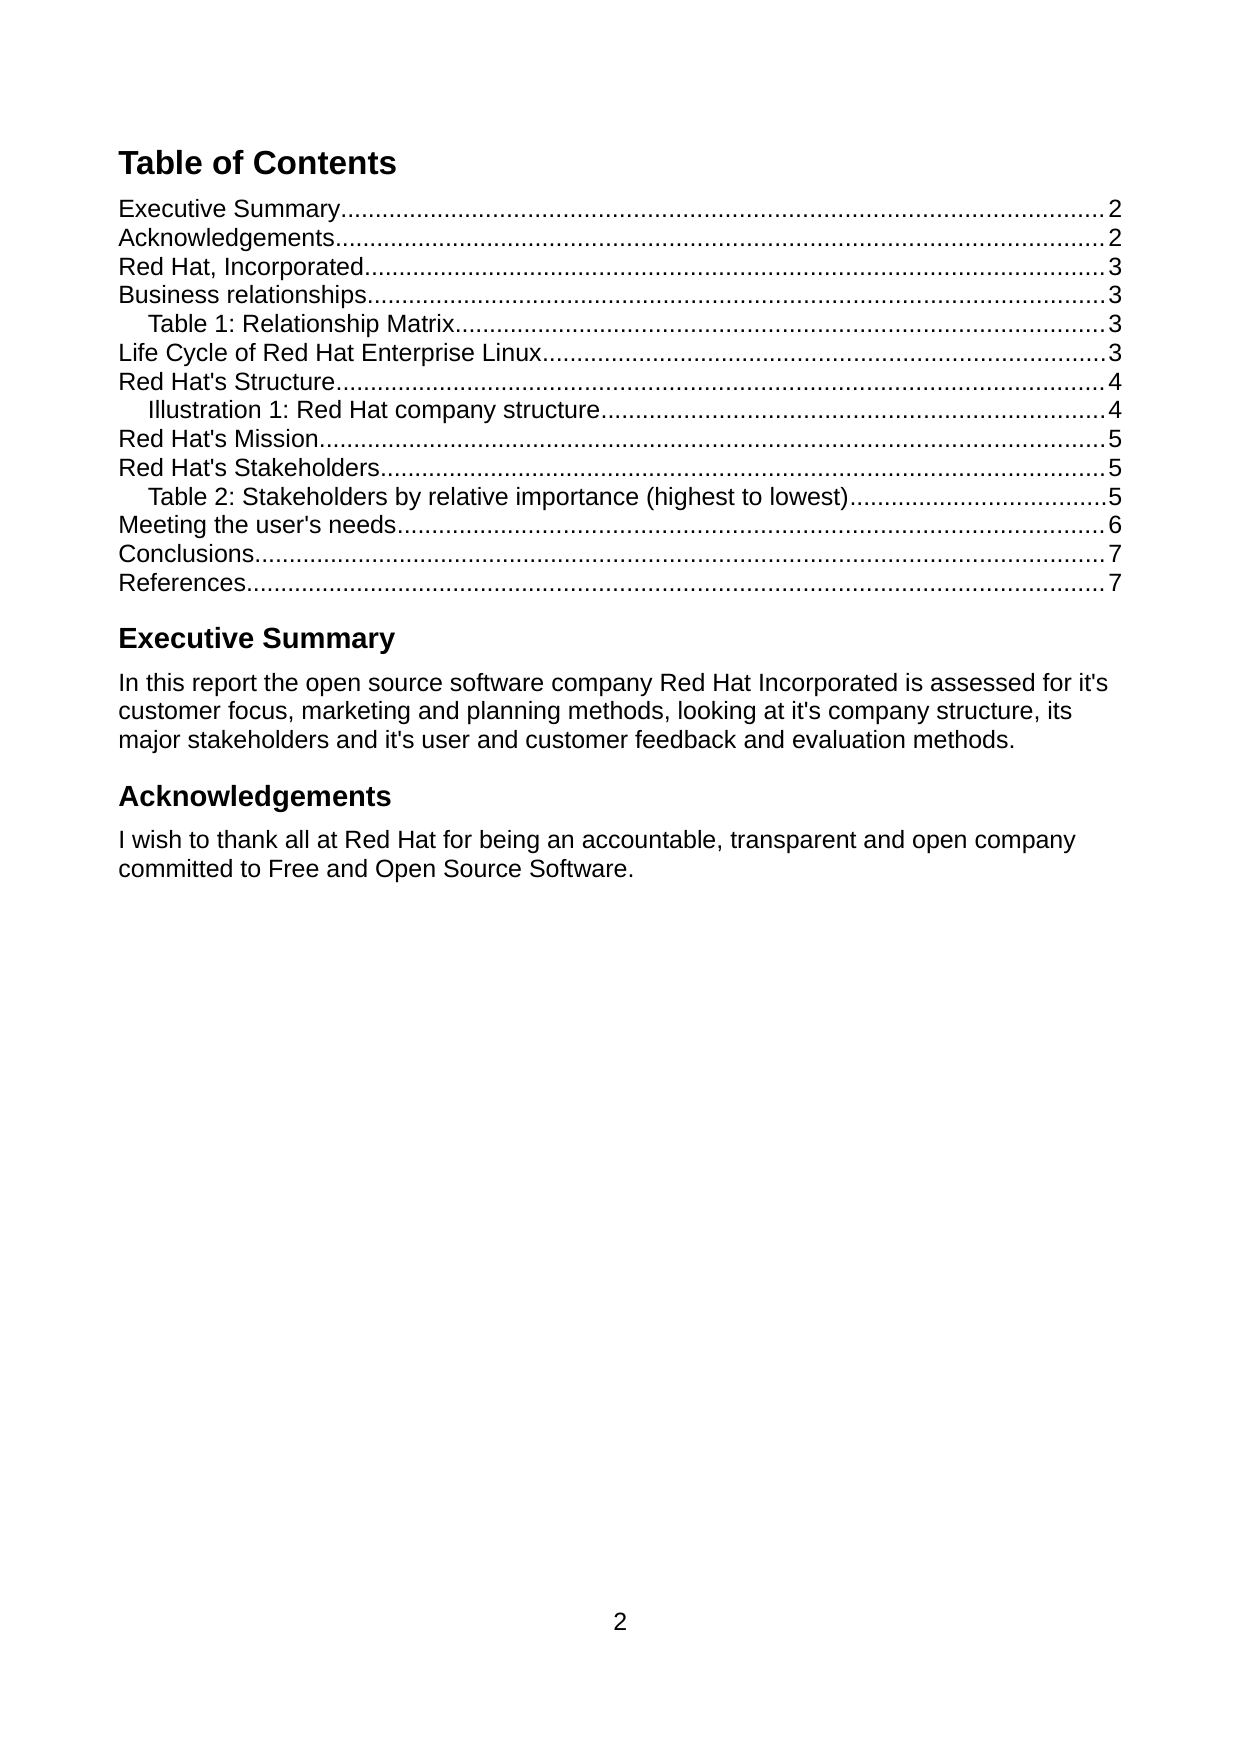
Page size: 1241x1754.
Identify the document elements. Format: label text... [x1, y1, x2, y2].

text Business relationships 3 [118, 280, 1122, 309]
subtitle Table of Contents [118, 143, 1122, 182]
text Red Hat's Mission 5 [118, 424, 1122, 453]
text Red Hat, Incorporated 3 [118, 252, 1122, 280]
text Conclusions 7 [118, 539, 1122, 568]
text Table 1: Relationship Matrix 3 [148, 309, 1122, 338]
text References 7 [118, 568, 1122, 597]
text Red Hat's Stakeholders 5 [118, 453, 1122, 482]
text In this report the open source software company Red Hat Incorporated is assessed for it's customer focus, marketing and planning methods, looking at it's company structure, its major stakeholders and it's user and customer feedback and evaluation methods. [118, 668, 1122, 754]
text Executive Summary 2 [118, 194, 1122, 223]
subtitle Executive Summary [118, 622, 1122, 655]
text Table 2: Stakeholders by relative importance (highest to lowest) 5 [148, 482, 1122, 510]
text Illustration 1: Red Hat company structure 4 [148, 395, 1122, 424]
text Meeting the user's needs 6 [118, 510, 1122, 539]
text Red Hat's Structure 4 [118, 367, 1122, 395]
text Acknowledgements 2 [118, 223, 1122, 252]
text I wish to thank all at Red Hat for being an accountable, transparent and open company committed to Free and Open Source Software. [118, 825, 1122, 882]
subtitle Acknowledgements [118, 779, 1122, 812]
text Life Cycle of Red Hat Enterprise Linux 3 [118, 338, 1122, 367]
